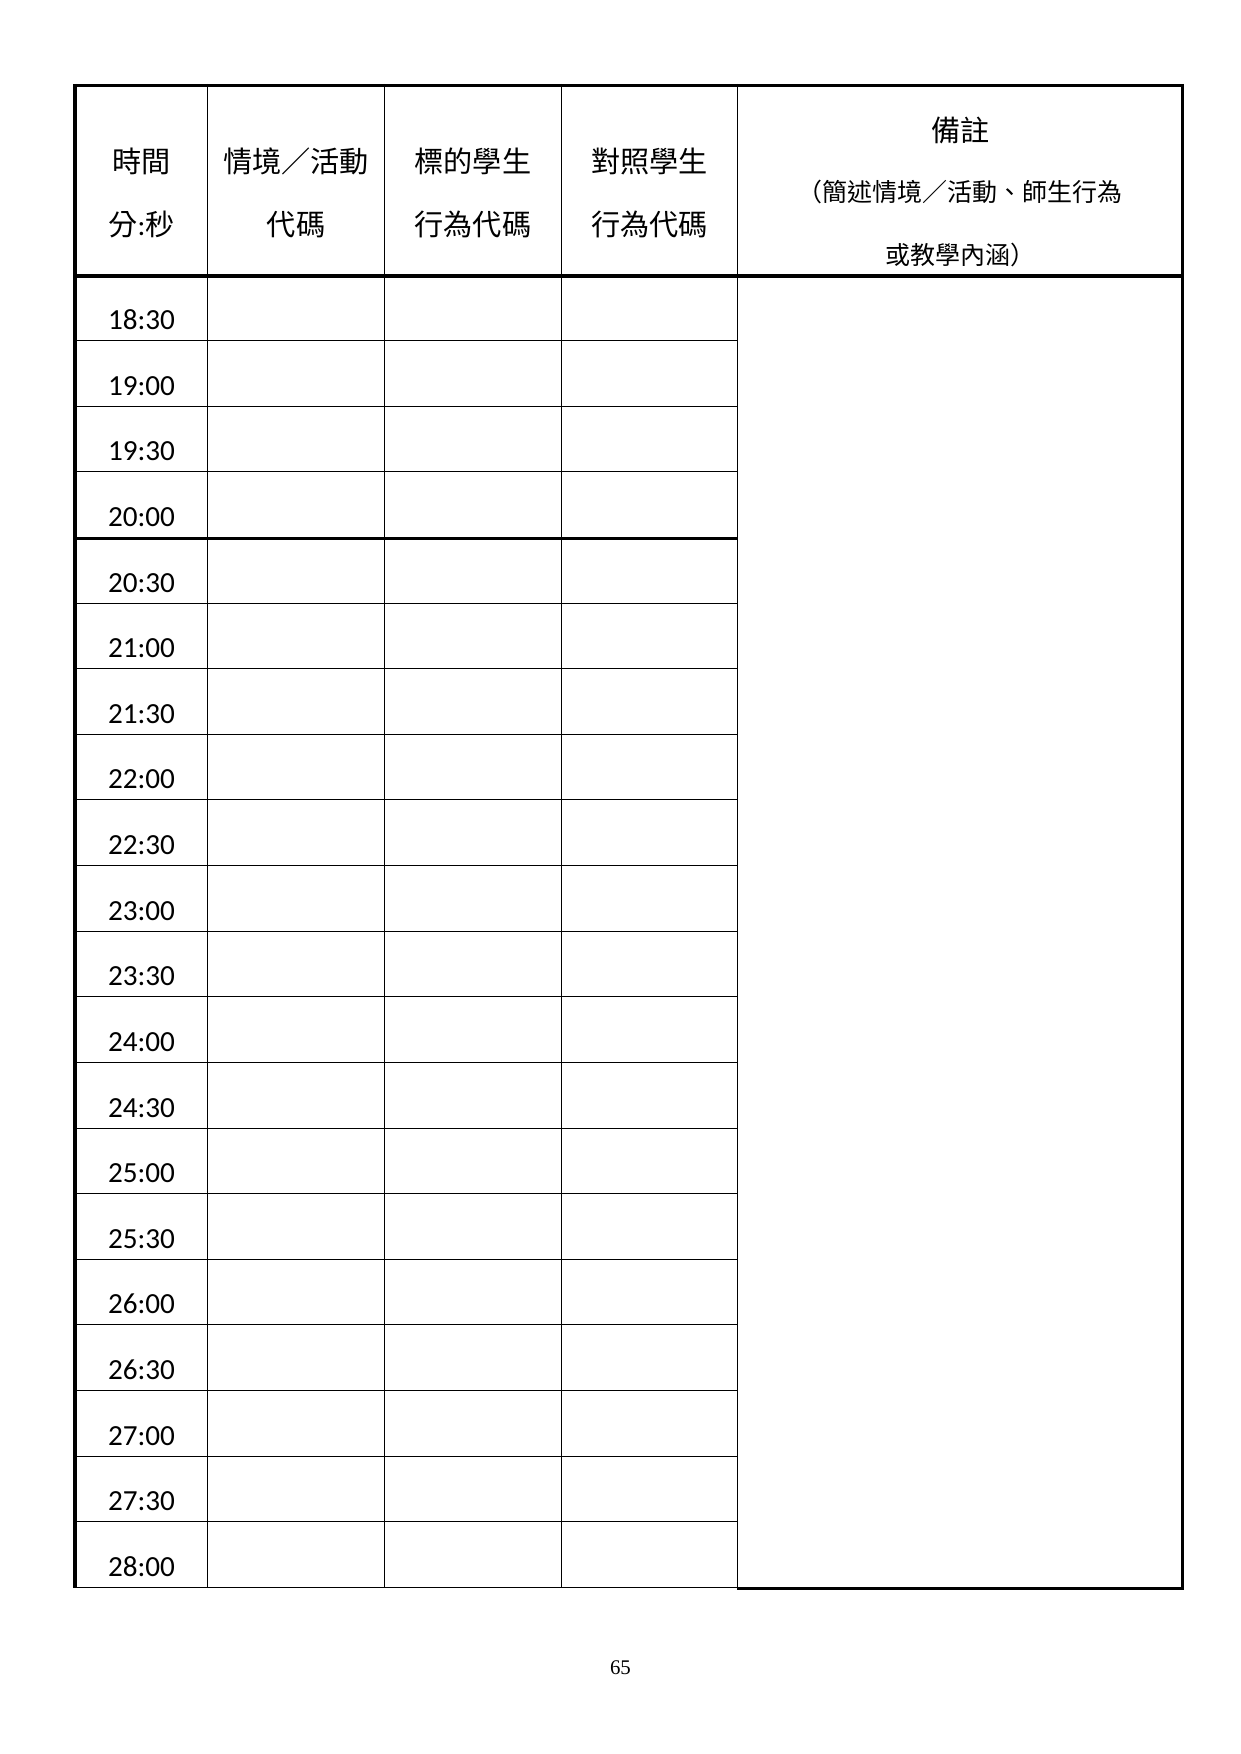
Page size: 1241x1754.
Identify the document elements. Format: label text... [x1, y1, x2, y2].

table_cell [385, 1391, 561, 1456]
table_cell [562, 341, 737, 406]
table_cell [385, 932, 561, 996]
table_cell [385, 1063, 561, 1127]
table_cell [562, 278, 737, 340]
table_cell [208, 1325, 384, 1390]
table_cell 23:00 [77, 866, 207, 931]
table_cell [385, 604, 561, 668]
table_header 時間 分:秒 [77, 87, 207, 274]
table_cell 21:00 [77, 604, 207, 668]
table_cell [562, 1063, 737, 1127]
table_cell [208, 1522, 384, 1587]
table_cell [385, 669, 561, 734]
table_cell 23:30 [77, 932, 207, 996]
table_cell 21:30 [77, 669, 207, 734]
table_cell [562, 1522, 737, 1587]
table_cell [208, 800, 384, 865]
table_cell [208, 407, 384, 471]
table_cell [562, 1391, 737, 1456]
table_cell [385, 1457, 561, 1521]
table_cell 24:00 [77, 997, 207, 1062]
table_cell [208, 735, 384, 799]
table_cell 28:00 [77, 1522, 207, 1587]
table_cell 20:00 [77, 472, 207, 537]
table_cell [208, 1260, 384, 1324]
table_cell 24:30 [77, 1063, 207, 1127]
table_cell [385, 1325, 561, 1390]
table_cell [562, 735, 737, 799]
table_cell [208, 540, 384, 602]
table_cell [385, 278, 561, 340]
table_cell 25:30 [77, 1194, 207, 1259]
table_cell [562, 1194, 737, 1259]
table_cell 27:30 [77, 1457, 207, 1521]
table_header 情境∕活動 代碼 [208, 87, 384, 274]
table_cell 22:30 [77, 800, 207, 865]
table_cell [208, 1063, 384, 1127]
table_cell [385, 472, 561, 537]
table_cell [208, 1194, 384, 1259]
table_cell [562, 1325, 737, 1390]
table_cell [208, 1457, 384, 1521]
table_cell [562, 604, 737, 668]
table_cell [385, 1260, 561, 1324]
table_cell [738, 278, 1181, 1587]
table_cell [562, 1129, 737, 1193]
table_cell 26:00 [77, 1260, 207, 1324]
table_cell [385, 341, 561, 406]
table_cell [385, 1129, 561, 1193]
table_cell 19:00 [77, 341, 207, 406]
table_cell [208, 341, 384, 406]
table_cell 20:30 [77, 540, 207, 602]
table_cell [385, 540, 561, 602]
table_cell 22:00 [77, 735, 207, 799]
table_cell [385, 1194, 561, 1259]
table_header 備註 （簡述情境∕活動、師生行為 或教學內涵） [738, 87, 1181, 274]
table_cell [562, 932, 737, 996]
table_cell 25:00 [77, 1129, 207, 1193]
table_cell [208, 604, 384, 668]
table_cell 27:00 [77, 1391, 207, 1456]
table_cell [385, 800, 561, 865]
table_cell [208, 1129, 384, 1193]
table_cell [385, 997, 561, 1062]
table_cell [562, 472, 737, 537]
table_cell [562, 669, 737, 734]
table_cell [562, 800, 737, 865]
table_cell [208, 1391, 384, 1456]
table_cell [562, 407, 737, 471]
table_cell [208, 278, 384, 340]
table_cell [208, 669, 384, 734]
table_header 標的學生 行為代碼 [385, 87, 561, 274]
table_cell [562, 997, 737, 1062]
table_cell [562, 866, 737, 931]
table_cell [562, 1260, 737, 1324]
table_cell [208, 932, 384, 996]
table_cell [385, 866, 561, 931]
table_cell [208, 997, 384, 1062]
table_cell [385, 407, 561, 471]
table_cell [562, 1457, 737, 1521]
table_cell 19:30 [77, 407, 207, 471]
table_cell [208, 472, 384, 537]
table_cell 26:30 [77, 1325, 207, 1390]
table_cell [562, 540, 737, 602]
table_cell [208, 866, 384, 931]
table_cell 18:30 [77, 278, 207, 340]
table_header 對照學生 行為代碼 [562, 87, 737, 274]
table_cell [385, 1522, 561, 1587]
table_cell [385, 735, 561, 799]
